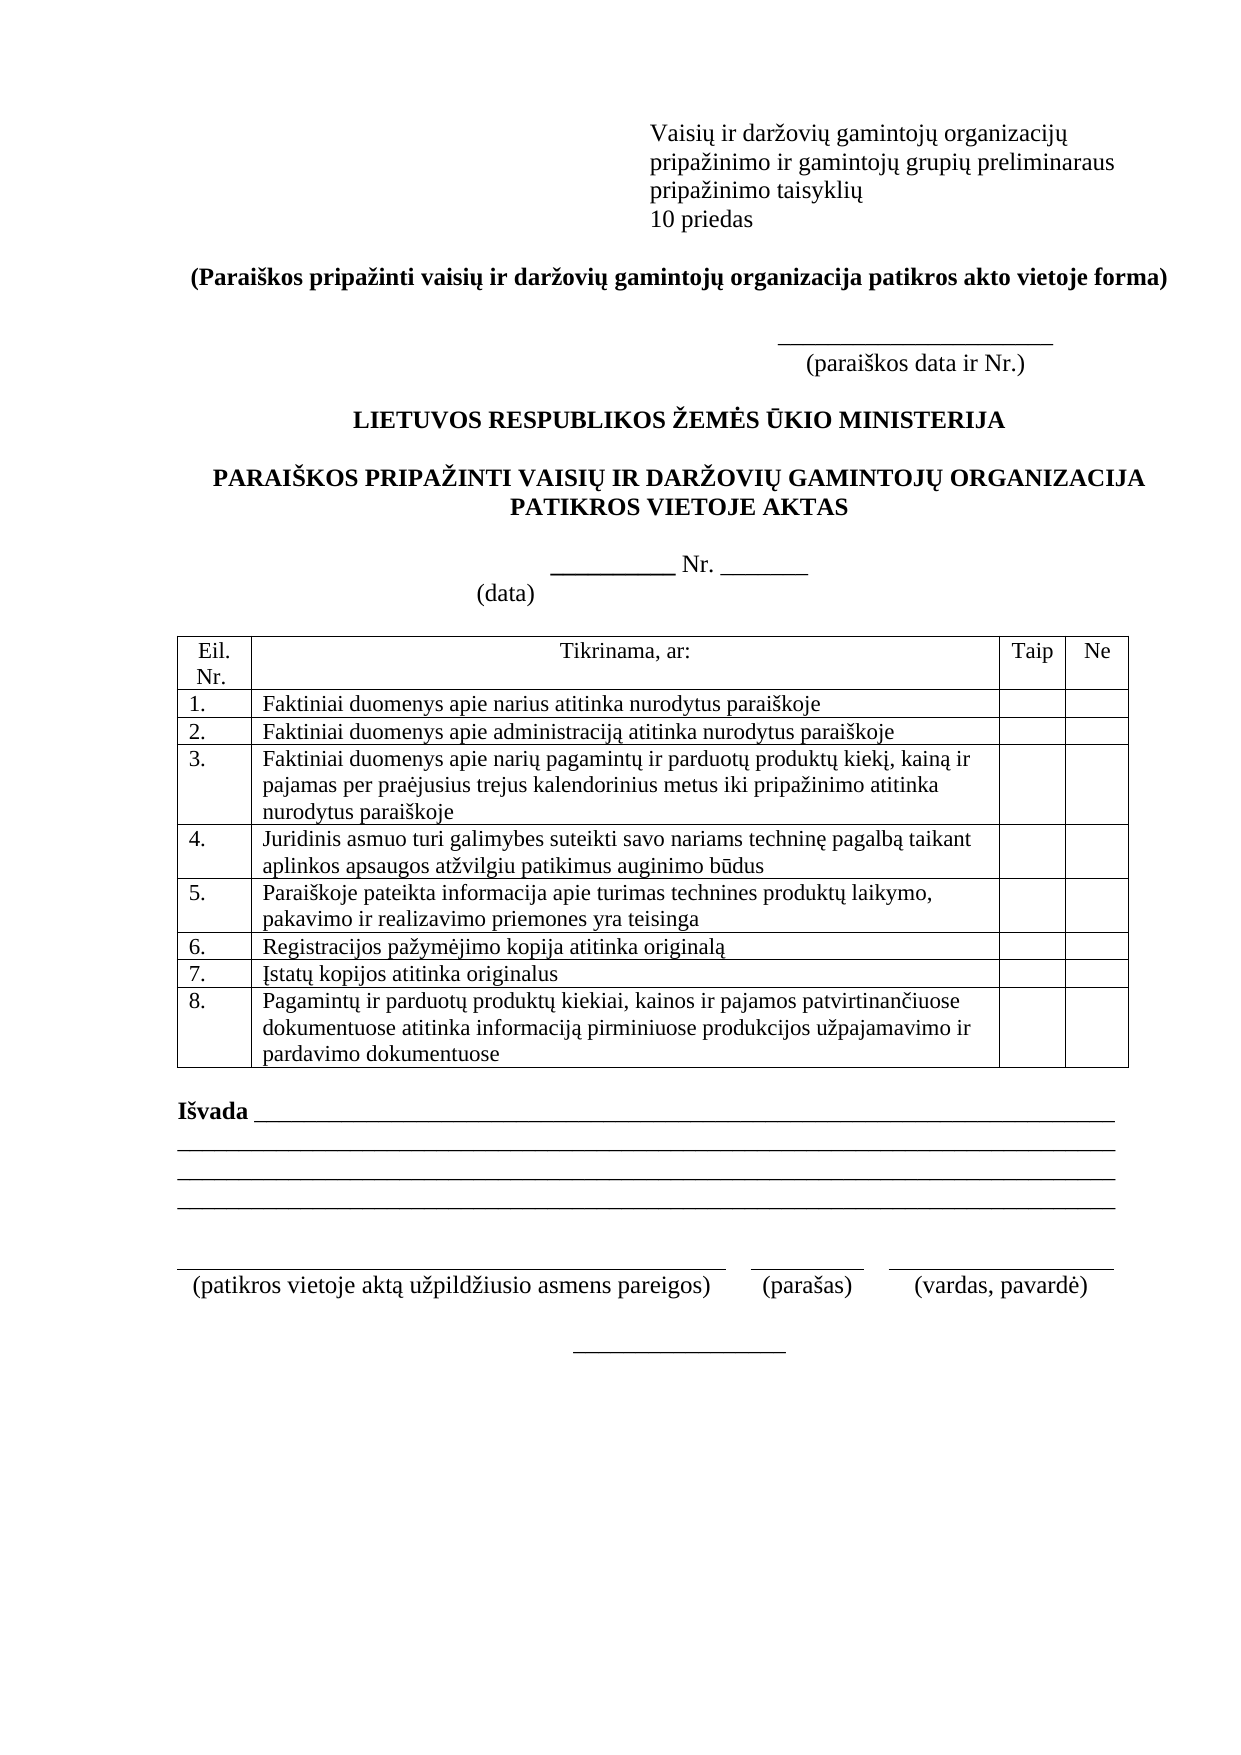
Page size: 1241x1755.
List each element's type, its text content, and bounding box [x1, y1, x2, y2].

table_header Taip [1000, 637, 1065, 689]
table_cell [1000, 690, 1065, 717]
text 10 priedas [649, 204, 1181, 233]
table_cell [1000, 933, 1065, 959]
table_header Eil. Nr. [178, 637, 251, 689]
text __________ Nr. _______ [177, 549, 1181, 578]
text _ [177, 1183, 1181, 1211]
table_header Tikrinama, ar: [252, 637, 999, 689]
table_cell Faktiniai duomenys apie administraciją atitinka nurodytus paraiškoje [252, 718, 999, 744]
text _________________ [177, 1327, 1181, 1356]
text LIETUVOS RESPUBLIKOS ŽEMĖS ŪKIO MINISTERIJA [177, 406, 1181, 434]
table_cell 6. [178, 933, 251, 959]
table_cell 5. [178, 879, 251, 932]
text (paraiškos data ir Nr.) [649, 348, 1181, 377]
table_header (vardas, pavardė) [889, 1270, 1113, 1299]
table_cell [1000, 745, 1065, 824]
table_cell Įstatų kopijos atitinka originalus [252, 960, 999, 987]
table_cell 2. [178, 718, 251, 744]
table_cell 8. [178, 988, 251, 1067]
table_cell 1. [178, 690, 251, 717]
text _ [177, 1125, 1181, 1154]
text (data) [177, 578, 1181, 607]
table_cell Juridinis asmuo turi galimybes suteikti savo nariams techninę pagalbą taikant aplinkos apsaugos atžvilgiu patikimus auginimo būdus [252, 825, 999, 878]
table_cell [1000, 825, 1065, 878]
table_cell [1066, 718, 1128, 744]
table_cell [1066, 879, 1128, 932]
table_cell [1000, 718, 1065, 744]
table_header Ne [1066, 637, 1128, 689]
table_cell [1000, 960, 1065, 987]
table_cell 7. [178, 960, 251, 987]
table_cell Pagamintų ir parduotų produktų kiekiai, kainos ir pajamos patvirtinančiuose dokumentuose atitinka informaciją pirminiuose produkcijos užpajamavimo ir pardavimo dokumentuose [252, 988, 999, 1067]
table_cell Faktiniai duomenys apie narių pagamintų ir parduotų produktų kiekį, kainą ir pajamas per praėjusius trejus kalendorinius metus iki pripažinimo atitinka nurodytus paraiškoje [252, 745, 999, 824]
table_cell [1066, 988, 1128, 1067]
text ______________________ [649, 319, 1181, 348]
table_cell Paraiškoje pateikta informacija apie turimas technines produktų laikymo, pakavimo ir realizavimo priemones yra teisinga [252, 879, 999, 932]
text Vaisių ir daržovių gamintojų organizacijų pripažinimo ir gamintojų grupių preliminaraus pripažinimo taisyklių [649, 118, 1181, 204]
table_header [726, 1269, 751, 1299]
table_cell Faktiniai duomenys apie narius atitinka nurodytus paraiškoje [252, 690, 999, 717]
table_header (parašas) [751, 1270, 863, 1299]
table_cell [1066, 690, 1128, 717]
text Išvada [177, 1096, 1181, 1125]
table_header (patikros vietoje aktą užpildžiusio asmens pareigos) [177, 1270, 726, 1299]
table_cell [1000, 879, 1065, 932]
text PARAIŠKOS PRIPAŽINTI VAISIŲ IR DARŽOVIŲ GAMINTOJŲ ORGANIZACIJA PATIKROS VIETOJE AKTAS [177, 463, 1181, 521]
text _ [177, 1154, 1181, 1183]
table_header [864, 1269, 888, 1299]
table_cell [1066, 745, 1128, 824]
table_cell 3. [178, 745, 251, 824]
table_cell 4. [178, 825, 251, 878]
table_cell [1066, 960, 1128, 987]
table_cell Registracijos pažymėjimo kopija atitinka originalą [252, 933, 999, 959]
table_cell [1000, 988, 1065, 1067]
table_cell [1066, 825, 1128, 878]
text (Paraiškos pripažinti vaisių ir daržovių gamintojų organizacija patikros akto vietoje forma) [177, 262, 1181, 291]
table_cell [1066, 933, 1128, 959]
